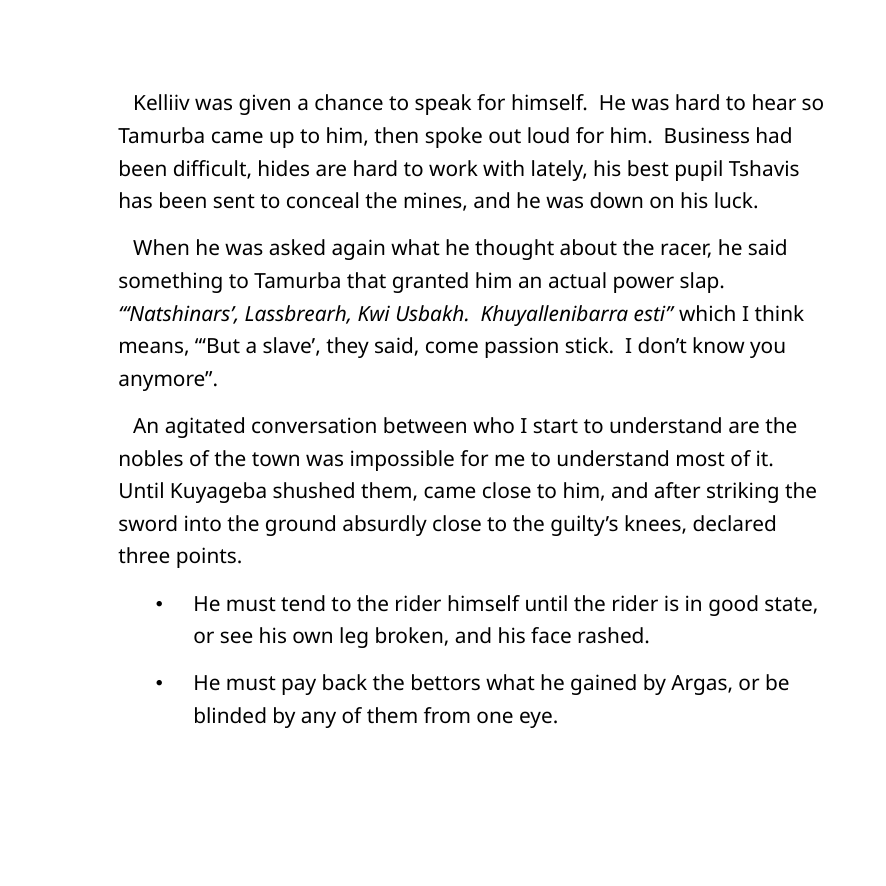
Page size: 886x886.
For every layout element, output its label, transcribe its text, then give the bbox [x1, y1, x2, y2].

text When he was asked again what he thought about the racer, he said something to Tamurba that granted him an actual power slap. “‘Natshinars’, Lassbrearh, Kwi Usbakh. Khuyallenibarra esti” which I think means, “‘But a slave’, they said, come passion stick. I don’t know you anymore”. [118, 233, 827, 392]
list He must tend to the rider himself until the rider is in good state, or see his own leg broken, and his face rashed. [156, 589, 827, 650]
list He must pay back the bettors what he gained by Argas, or be blinded by any of them from one eye. [156, 668, 827, 729]
text Kelliiv was given a chance to speak for himself. He was hard to hear so Tamurba came up to him, then spoke out loud for him. Business had been difficult, hides are hard to work with lately, his best pupil Tshavis has been sent to conceal the mines, and he was down on his luck. [118, 88, 827, 215]
text An agitated conversation between who I start to understand are the nobles of the town was impossible for me to understand most of it. Until Kuyageba shushed them, came close to him, and after striking the sword into the ground absurdly close to the guilty’s knees, declared three points. [118, 411, 827, 570]
